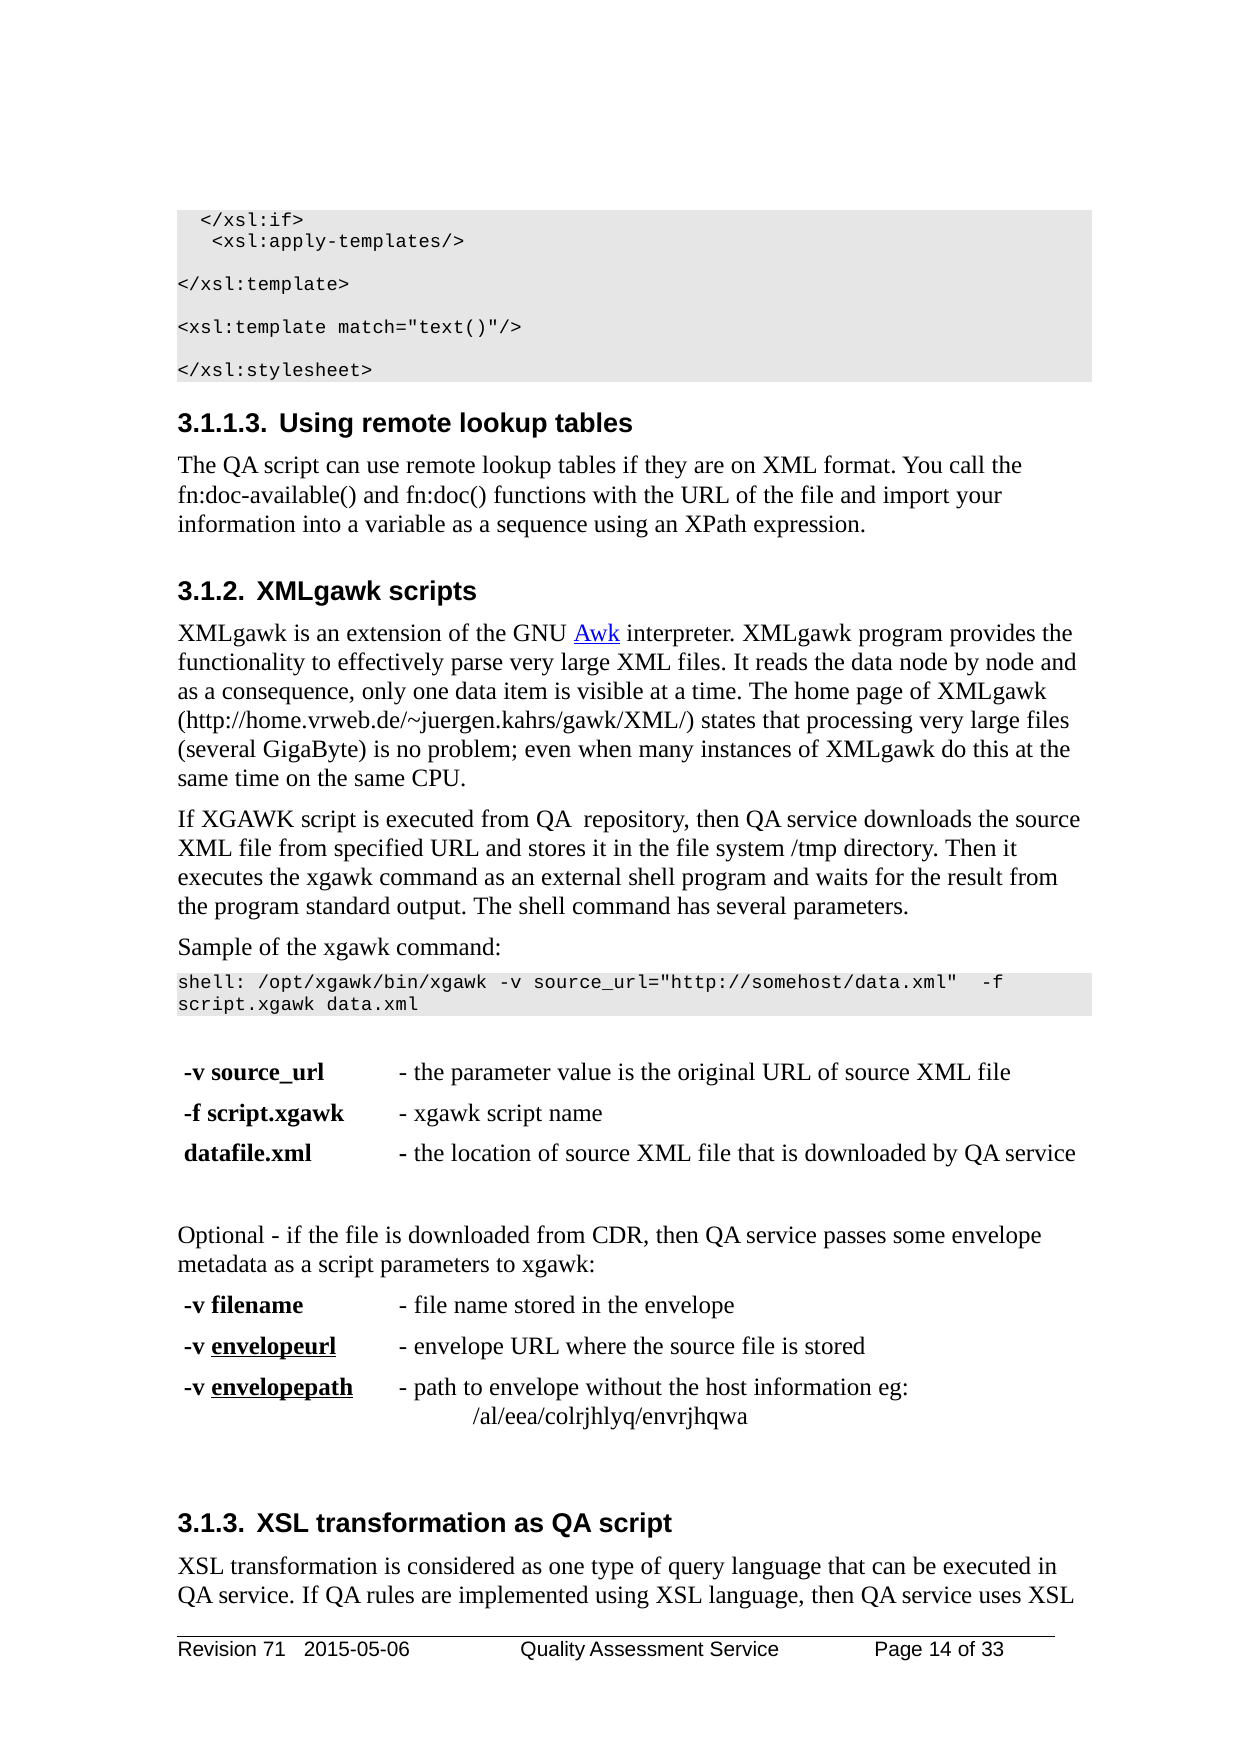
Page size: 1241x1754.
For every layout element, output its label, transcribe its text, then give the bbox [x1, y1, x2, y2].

list shell: /opt/xgawk/bin/xgawk -v source_url="http://somehost/data.xml" -f script.xgawk data.xml [177, 973, 1092, 1016]
subtitle Using remote lookup tables [177, 407, 1092, 438]
text Sample of the xgawk command: [177, 932, 1092, 961]
text -v envelopepath - path to envelope without the host information eg: /al/eea/colrjhlyq/envrjhqwa [177, 1372, 1092, 1430]
subtitle XSL transformation as QA script [177, 1507, 1092, 1538]
list </xsl:template> [177, 274, 1092, 296]
text datafile.xml - the location of source XML file that is downloaded by QA service [177, 1138, 1092, 1167]
text The QA script can use remote lookup tables if they are on XML format. You call the fn:doc-available() and fn:doc() functions with the URL of the file and import your information into a variable as a sequence using an XPath expression. [177, 450, 1092, 538]
subtitle XMLgawk scripts [177, 574, 1092, 605]
list <xsl:apply-templates/> [177, 232, 1092, 253]
text Optional - if the file is downloaded from CDR, then QA service passes some envelope metadata as a script parameters to xgawk: [177, 1220, 1092, 1278]
list <xsl:template match="text()"/> [177, 317, 1092, 339]
text -v filename - file name stored in the envelope [177, 1290, 1092, 1319]
list </xsl:if> [177, 210, 1092, 232]
text -v envelopeurl - envelope URL where the source file is stored [177, 1331, 1092, 1360]
list </xsl:stylesheet> [177, 360, 1092, 382]
text -v source_url - the parameter value is the original URL of source XML file [177, 1057, 1092, 1086]
text -f script.xgawk - xgawk script name [177, 1097, 1092, 1127]
text XSL transformation is considered as one type of query language that can be executed in QA service. If QA rules are implemented using XSL language, then QA service uses XSL [177, 1551, 1092, 1609]
text If XGAWK script is executed from QA repository, then QA service downloads the source XML file from specified URL and stores it in the file system /tmp directory. Then it executes the xgawk command as an external shell program and waits for the result from the program standard output. The shell command has several parameters. [177, 804, 1092, 920]
text XMLgawk is an extension of the GNU Awk interpreter. XMLgawk program provides the functionality to effectively parse very large XML files. It reads the data node by node and as a consequence, only one data item is visible at a time. The home page of XMLgawk (http://home.vrweb.de/~juergen.kahrs/gawk/XML/) states that processing very large files (several GigaByte) is no problem; even when many instances of XMLgawk do this at the same time on the same CPU. [177, 618, 1092, 792]
